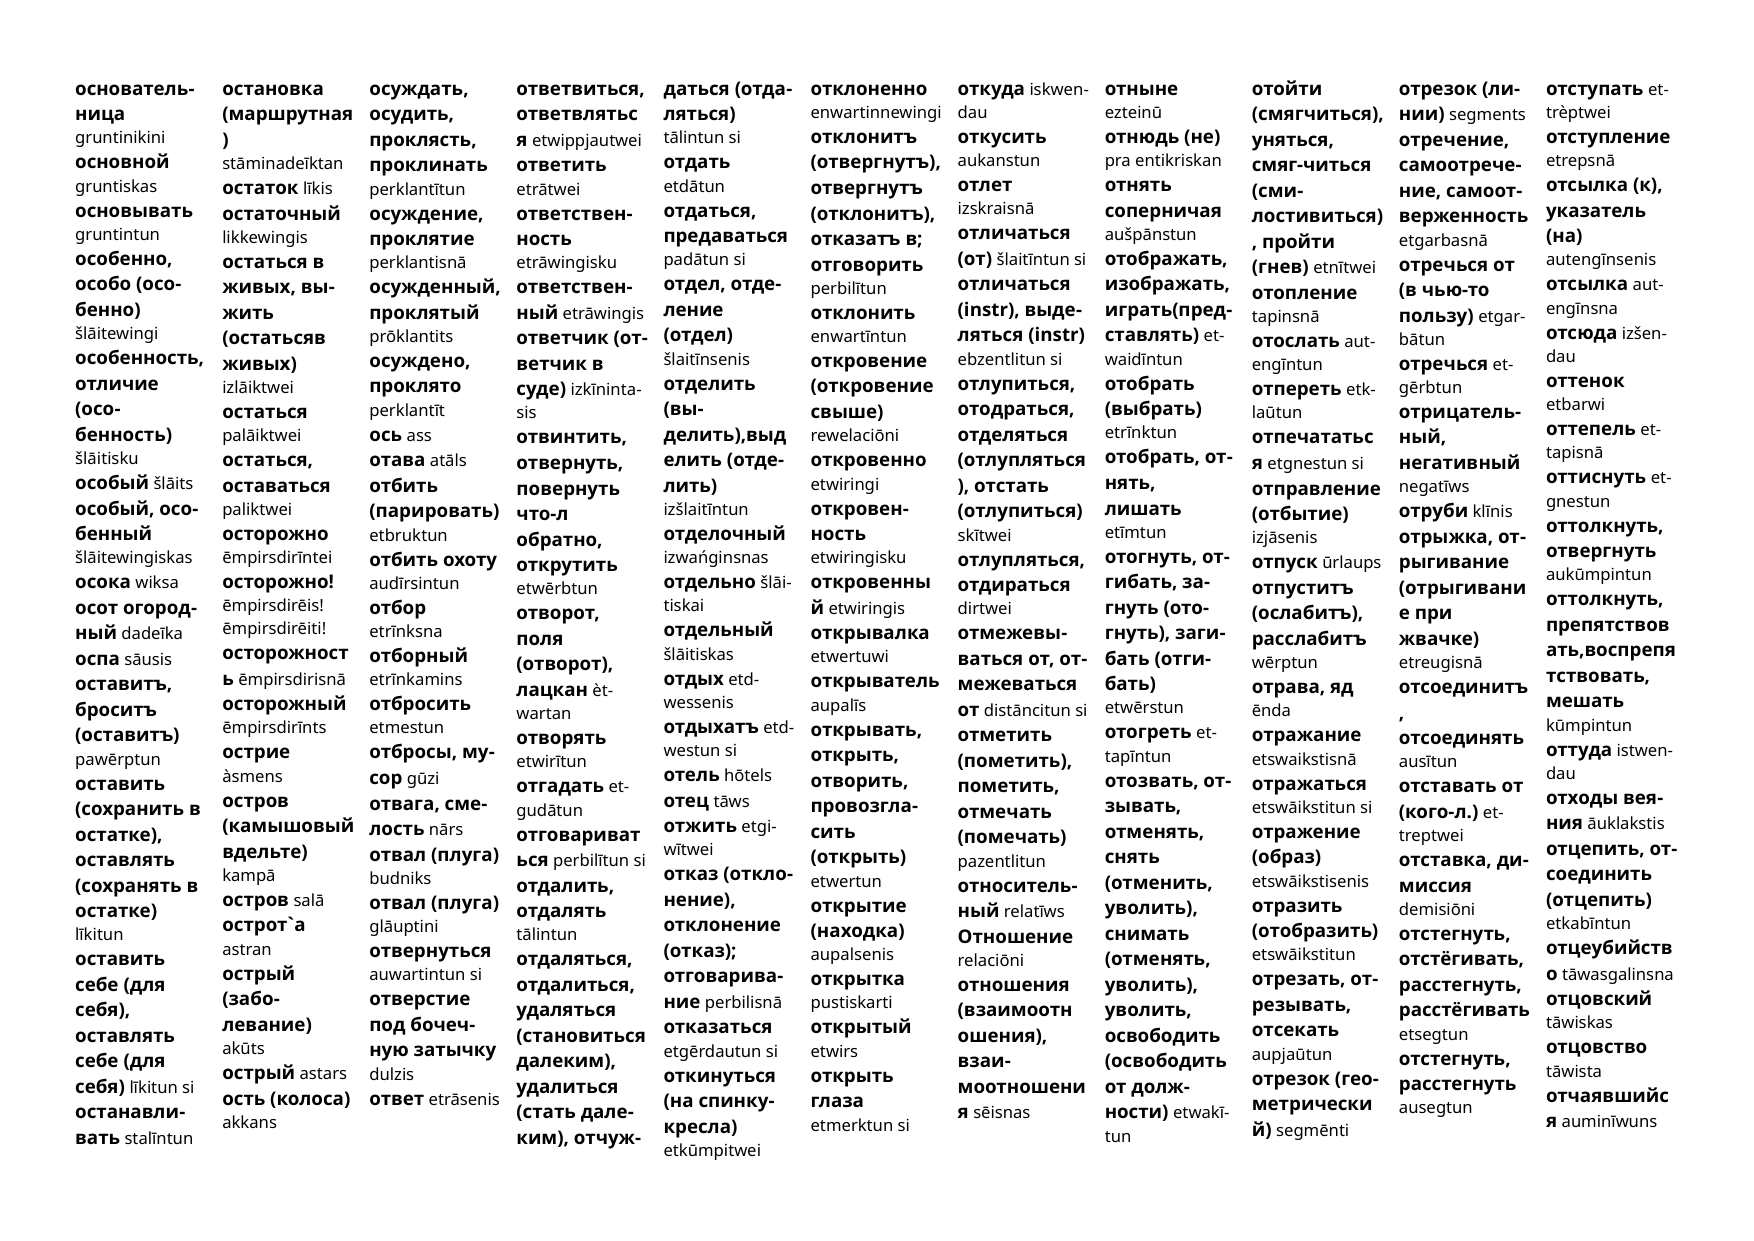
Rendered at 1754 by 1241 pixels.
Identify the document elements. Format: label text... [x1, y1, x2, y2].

text осужденный, проклятый prōklantits [369, 273, 501, 347]
text открытый etwirs [810, 1014, 942, 1062]
text оставить себе (для себя), оставлять себе (для себя) līkitun si [75, 946, 207, 1099]
text отставка, ди­миссия demisiōni [1399, 846, 1531, 920]
text отклоненно enwartinnewingi [810, 75, 942, 123]
text отступление etrepsnā [1546, 123, 1678, 171]
text открывалка etwertuwi [810, 619, 942, 668]
text относитель­ный relatīws [957, 872, 1089, 923]
text отрезок (ли­нии) segments [1399, 75, 1531, 126]
text острый astars [222, 1059, 354, 1085]
text откуда iskwen­dau [957, 75, 1089, 123]
text отозвать, от­зывать, отме­нять, снять (отменить, уволить), сни­мать (отме­нять, уво­лить), уво­лить, освобо­дить (освобо­дить от долж­ности) etwakī­tun [1104, 767, 1237, 1147]
text открытие (на­ходка) aupalse­nis [810, 892, 942, 966]
text откровенный etwiringis [810, 568, 942, 619]
text отдельно šlāi­tiskai [663, 568, 795, 617]
text основывать gruntintun [75, 197, 207, 245]
text отбить охоту audīrsintun [369, 546, 501, 594]
text откровен­ность etwiringisku [810, 495, 942, 568]
text оспа sāusis [75, 645, 207, 671]
text ответвиться, ответвляться etwippjautwei [516, 75, 648, 152]
text отдыхатъ etd­westun si [663, 713, 795, 761]
text осока wiksa [75, 568, 207, 594]
text особенность, отличие (осо­бенность) šlāi­tisku [75, 344, 207, 469]
text отрава, яд ēnda [1252, 673, 1384, 722]
text остаться palāiktwei [222, 398, 354, 447]
text осуждать, осудить, проклясть, проклинать perklantītun [369, 75, 501, 200]
text остаться в живых, вы­жить (остать­сяв живых) izlāiktwei [222, 248, 354, 398]
text ответствен­ный etrāwingis [516, 273, 648, 324]
text откусить aukanstun [957, 123, 1089, 171]
text оставить (сохранить в остатке), оставлять (сохранять в остатке) līkitun [75, 770, 207, 946]
text отобрать (вы­брать) etrīnktun [1104, 370, 1237, 444]
text отрицатель­ный, негатив­ный negatīws [1399, 398, 1531, 498]
text отдаляться, отдалиться, удаляться (становиться далеким), удалиться (стать дале­ким), отчуж­ [516, 946, 648, 1150]
text отречься et­gērbtun [1399, 350, 1531, 398]
text отава atāls [369, 447, 501, 472]
text острый (забо­левание) akūts [222, 960, 354, 1059]
text отойти (смяг­читься), уняться, смяг-читься (сми­лостивиться), пройти (гнев) etnītwei [1252, 75, 1384, 279]
text осторожный ēmpirsdirīnts [222, 691, 354, 739]
text останавли­вать stalīntun [75, 1099, 207, 1150]
text отец tāws [663, 787, 795, 812]
text оттиснуть et­gnestun [1546, 464, 1678, 512]
text отогреть et­tapīntun [1104, 719, 1237, 767]
text отруби klīnis [1399, 498, 1531, 523]
text отразить (отобразить) etswāikstitun [1252, 892, 1384, 966]
text остаточный likkewingis [222, 200, 354, 248]
text осторожно! ēmpirsdirēis! ēm­pirsdirēiti! [222, 568, 354, 639]
text отобрать, от­нять, лишать etīmtun [1104, 444, 1237, 543]
text отбить (пари­ровать) etbruk­tun [369, 472, 501, 546]
text отсылка aut­engīnsna [1546, 271, 1678, 319]
text отвернуться auwartintun si [369, 937, 501, 986]
text отпечататься etgnestun si [1252, 424, 1384, 475]
text отослать aut­engīntun [1252, 327, 1384, 376]
text остаться, оставаться pa­liktwei [222, 447, 354, 520]
text отсюда izšen­dau [1546, 319, 1678, 367]
text отклонитъ (отвергнутъ),отвергнутъ (отклонитъ), отказатъ в; отговорить perbilītun [810, 123, 942, 299]
text отличаться (от) šlaitīntun si [957, 220, 1089, 271]
text осторожно ēmpirsdirīntei [222, 520, 354, 568]
text Отношение relaciōni [957, 923, 1089, 971]
text отношения (взаимоотно­шения), взаи­моотношения sēisnas [957, 971, 1089, 1124]
text ответчик (от­ветчик в суде) izkīninta­sis [516, 324, 648, 424]
text особенно, особо (осо­бенно) šlāitewingi [75, 245, 207, 344]
text остановка (маршрутная) stāminadeīktan [222, 75, 354, 174]
text отмежевы­ваться от, от­межеваться от distāncitun si [957, 619, 1089, 722]
text отвал (плуга) glāuptini [369, 889, 501, 937]
text отбросы, му­сор gūzi [369, 739, 501, 790]
text оттепель et­tapisnā [1546, 415, 1678, 464]
text открыватель aupalīs [810, 668, 942, 716]
text отдел, отде­ление (отдел) šlaitīnsenis [663, 271, 795, 370]
text отныне ezteinū [1104, 75, 1237, 123]
text отпуск ūrlaups [1252, 549, 1384, 574]
text отцепить, от­соединить (отцепить) etk­abīntun [1546, 835, 1678, 934]
text отнять сопер­ничая aušpān­stun [1104, 171, 1237, 245]
text отдаться, предаваться padātun si [663, 197, 795, 271]
text остаток līkis [222, 174, 354, 200]
text отражаться etswāikstitun si [1252, 770, 1384, 818]
text отворять etwirītun [516, 724, 648, 773]
text осторожность ēmpirsdirisnā [222, 639, 354, 691]
text отпуститъ (ослабитъ), расслабитъ wērptun [1252, 574, 1384, 673]
text особый šlāits [75, 469, 207, 495]
text открыть глаза etmerktun si [810, 1062, 942, 1136]
text отцеубийство tāwasgalinsna [1546, 934, 1678, 986]
text открывать, открыть, отворить, провозгла­сить (открыть) etwertun [810, 716, 942, 892]
text оттолкнуть, препятствовать,воспрепят­ствовать, ме­шать kūmpintun [1546, 586, 1678, 736]
text отметить (по­метить), поме­тить, отме­чать (поме­чать) pazentlitun [957, 722, 1089, 872]
text остров (камы­шовый вдельте) kampā [222, 787, 354, 886]
text отсылка (к), указатель (на) autengīnse­nis [1546, 171, 1678, 271]
text отчаявшийся auminīwuns [1546, 1082, 1678, 1133]
text отделочный izwańginsnas [663, 520, 795, 568]
text отгадать et­gudātun [516, 773, 648, 821]
text отдать etdātun [663, 149, 795, 197]
text осуждено, проклято perk­lantīt [369, 347, 501, 421]
text ответствен­ность etrāwingisku [516, 200, 648, 273]
text отговаривать­ся perbilītun si [516, 821, 648, 872]
text открытка pustiskarti [810, 966, 942, 1014]
text отказ (откло­нение), откло­нение (отказ); отговарива­ние perbilisnā [663, 861, 795, 1014]
text отворот, поля (отворот), лацкан èt­wartan [516, 600, 648, 724]
text ответить etrātwei [516, 152, 648, 200]
text ось ass [369, 421, 501, 447]
text отвал (плуга) budniks [369, 841, 501, 889]
text отделить (вы­делить),выде­лить (отде­лить) izšlaitīntun [663, 370, 795, 520]
text отображать, изображать, играть(пред­ставлять) et­waidīntun [1104, 245, 1237, 370]
text отбросить etmestun [369, 691, 501, 739]
text оттенок etbarwi [1546, 367, 1678, 415]
text отстегнуть, расстегнуть ausegtun [1399, 1045, 1531, 1119]
text отпереть etk­laūtun [1252, 376, 1384, 424]
text отцовство tāwista [1546, 1034, 1678, 1082]
text отстегнуть, отстёгивать, расстегнуть, расстёгивать etsegtun [1399, 920, 1531, 1045]
text отрыжка, от­рыгивание (отрыгивание при жвачке) etreugisnā [1399, 523, 1531, 673]
text отражание etswaikstisnā [1252, 722, 1384, 770]
text отборный etrīnkamins [369, 642, 501, 691]
text откровенно etwiringi [810, 447, 942, 495]
text отречься от (в чью-то пользу) etgar­bātun [1399, 251, 1531, 350]
text отречение, самоотрече­ние, самоот­верженность etgarbasnā [1399, 126, 1531, 251]
text особый, осо­бенный šlāitewingiskas [75, 495, 207, 568]
text откровение (откровение свыше) rewelaciōni [810, 347, 942, 447]
text оставитъ, броситъ (оставитъ) pawērptun [75, 671, 207, 770]
text отличаться (instr), выде­ляться (instr) ebzentlitun si [957, 271, 1089, 370]
text осуждение, проклятие perklantisnā [369, 200, 501, 273]
text отопление tap­insnā [1252, 279, 1384, 327]
text оттуда istwen­dau [1546, 736, 1678, 784]
text отходы вея­ния āuklakstis [1546, 784, 1678, 835]
text основатель­ница gruntinikini [75, 75, 207, 149]
text отправление (отбытие) izjāsenis [1252, 475, 1384, 549]
text ость (колоса) akkans [222, 1085, 354, 1133]
text откинуться (на спинку­кресла) etkūmpitwei [663, 1062, 795, 1161]
text отклонить en­wartīntun [810, 299, 942, 347]
text отвага, сме­лость nārs [369, 790, 501, 841]
text отлет izskraisnā [957, 171, 1089, 220]
text отдельный šlāitiskas [663, 617, 795, 665]
text отнюдь (не) pra entikriskan [1104, 123, 1237, 171]
text отдалить, отдалять tālin­tun [516, 872, 648, 946]
text отдых etd­wessenis [663, 665, 795, 713]
text отрезать, от­резывать, от­секать aupjaū­tun [1252, 966, 1384, 1065]
text отставать от (кого-л.) et­treptwei [1399, 773, 1531, 846]
text отцовский tāwiskas [1546, 986, 1678, 1034]
text оттолкнуть, отвергнуть aukūmpintun [1546, 512, 1678, 586]
text отлупиться, отодраться, отделяться (отлупляться), отстать (отлу­питься) skītwei [957, 370, 1089, 546]
text ответ etrāsenis [369, 1085, 501, 1110]
text основной gruntiskas [75, 149, 207, 197]
text даться (отда­ляться) tālintun si [663, 75, 795, 149]
text отказаться et­gērdautun si [663, 1014, 795, 1062]
text отступать et­trèptwei [1546, 75, 1678, 123]
text отрезок (гео­метрический) segmēnti [1252, 1065, 1384, 1141]
text остров salā [222, 886, 354, 912]
text отбор etrīnksna [369, 594, 501, 642]
text отсоединитъ, отсоединять ausītun [1399, 673, 1531, 773]
text осот огород­ный dadeīka [75, 594, 207, 645]
text отверстие под бочеч­ную затычку dulzis [369, 986, 501, 1085]
text отражение (образ) etswāikstisenis [1252, 818, 1384, 892]
text острие àsmens [222, 739, 354, 787]
text отжить etgi­wītwei [663, 812, 795, 861]
text острот`а astran [222, 912, 354, 960]
text отвинтить, от­вернуть, по­вернуть что-л обратно, открутить etwērbtun [516, 424, 648, 600]
text отогнуть, от­гибать, за­гнуть (ото­гнуть), заги­бать (отги­бать) etwērstun [1104, 543, 1237, 719]
text отлупляться, отдираться dirtwei [957, 546, 1089, 619]
text отель hōtels [663, 761, 795, 787]
